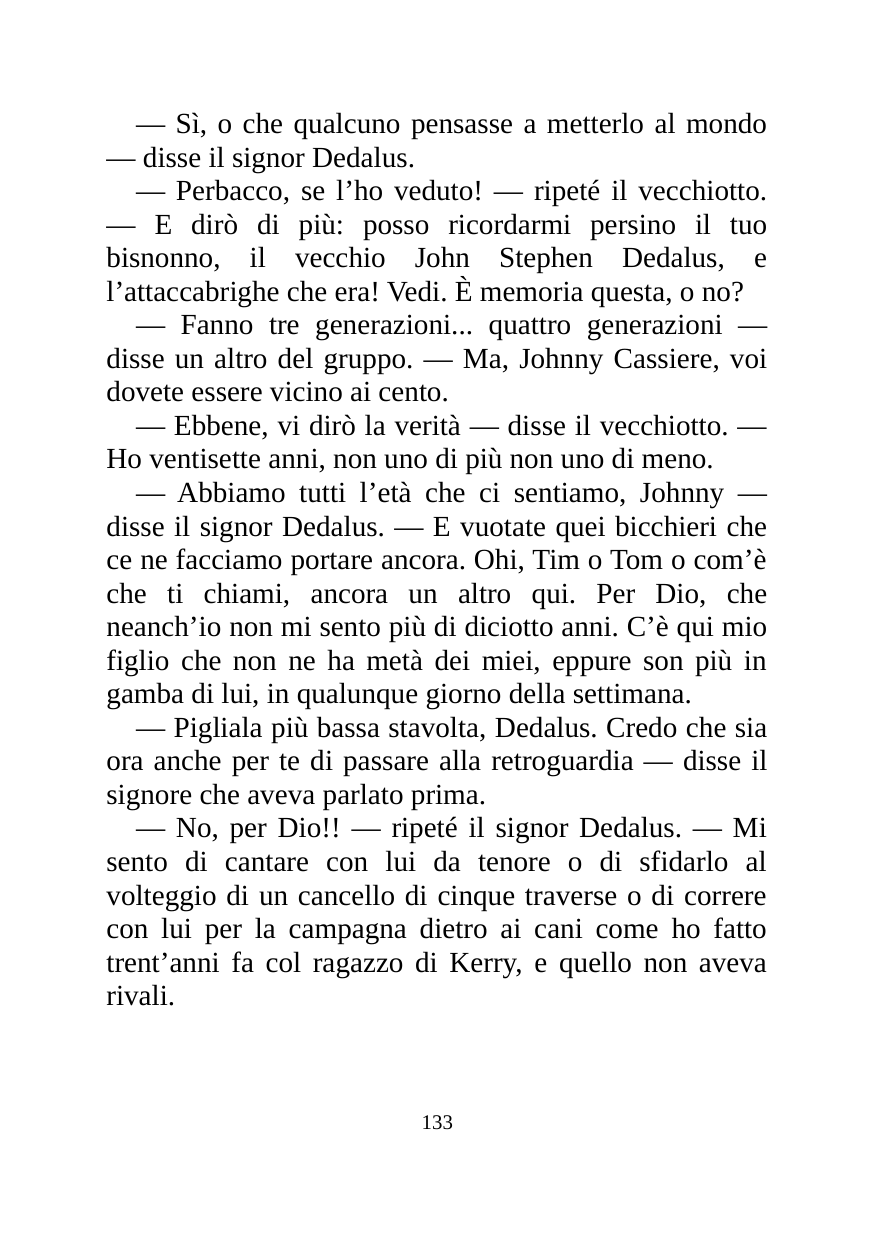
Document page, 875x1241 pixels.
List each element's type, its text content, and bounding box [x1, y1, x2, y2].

text — Pigliala più bassa stavolta, Dedalus. Credo che sia ora anche per te di passare alla retroguardia — disse il signore che aveva parlato prima. [106, 710, 768, 811]
text — Fanno tre generazioni... quattro generazioni — disse un altro del gruppo. — Ma, Johnny Cassiere, voi dovete essere vicino ai cento. [106, 307, 768, 408]
text — Sì, o che qualcuno pensasse a metterlo al mondo — disse il signor Dedalus. [106, 106, 768, 173]
text — Ebbene, vi dirò la verità — disse il vecchiotto. — Ho ventisette anni, non uno di più non uno di meno. [106, 408, 768, 475]
text — Abbiamo tutti l’età che ci sentiamo, Johnny — disse il signor Dedalus. — E vuotate quei bicchieri che ce ne facciamo portare ancora. Ohi, Tim o Tom o com’è che ti chiami, ancora un altro qui. Per Dio, che neanch’io non mi sento più di diciotto anni. C’è qui mio figlio che non ne ha metà dei miei, eppure son più in gamba di lui, in qualunque giorno della settimana. [106, 475, 768, 710]
text — Perbacco, se l’ho veduto! — ripeté il vecchiotto. — E dirò di più: posso ricordarmi persino il tuo bisnonno, il vecchio John Stephen Dedalus, e l’attaccabrighe che era! Vedi. È memoria questa, o no? [106, 173, 768, 307]
text — No, per Dio!! — ripeté il signor Dedalus. — Mi sento di cantare con lui da tenore o di sfidarlo al volteggio di un cancello di cinque traverse o di correre con lui per la campagna dietro ai cani come ho fatto trent’anni fa col ragazzo di Kerry, e quello non aveva rivali. [106, 811, 768, 1012]
